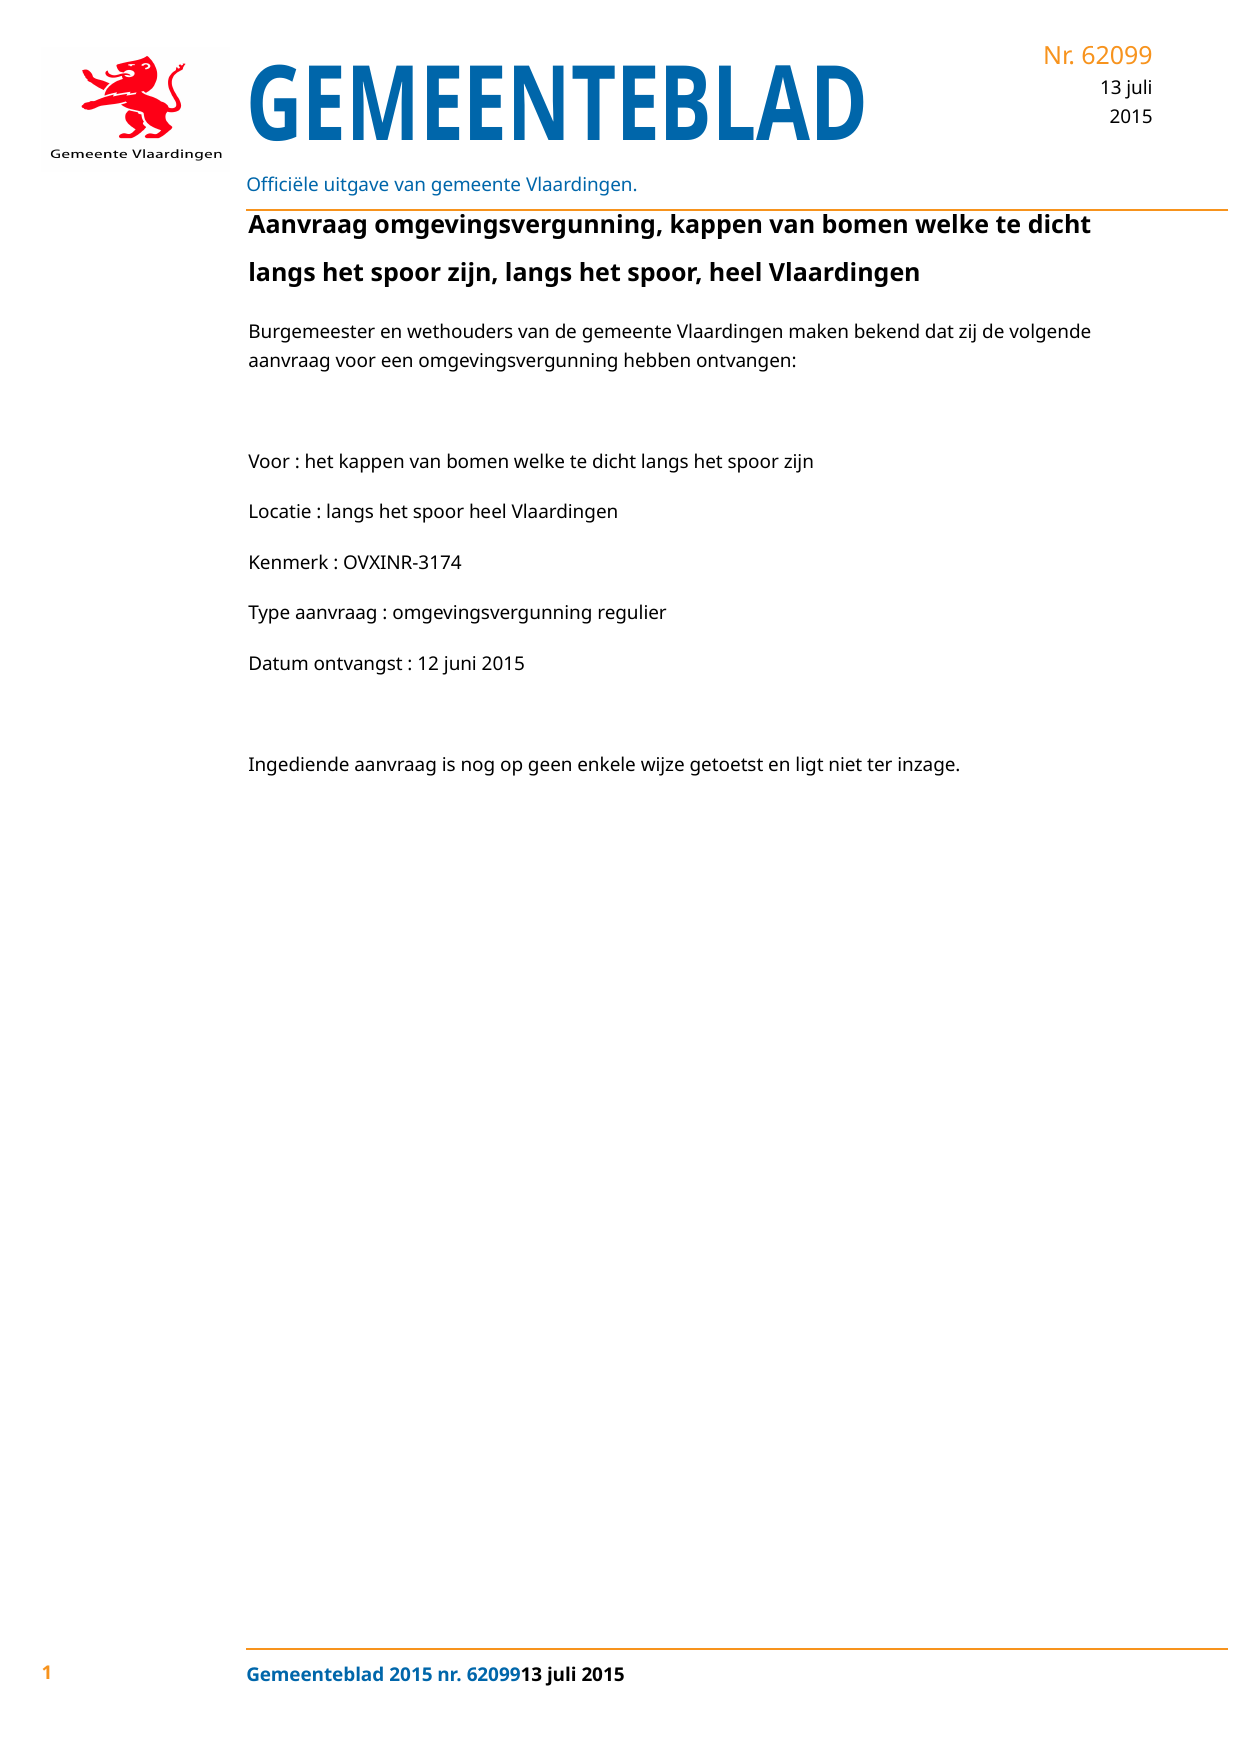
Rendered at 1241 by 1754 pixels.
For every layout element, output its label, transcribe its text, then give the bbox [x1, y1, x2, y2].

text Type aanvraag : omgevingsvergunning regulier [248, 599, 1152, 625]
text Burgemeester en wethouders van de gemeente Vlaardingen maken bekend dat zij de volgende aanvraag voor een omgevingsvergunning hebben ontvangen: [248, 318, 1152, 373]
text Datum ontvangst : 12 juni 2015 [248, 650, 1152, 676]
text Kenmerk : OVXINR-3174 [248, 549, 1152, 575]
text Voor : het kappen van bomen welke te dicht langs het spoor zijn [248, 448, 1152, 474]
text Ingediende aanvraag is nog op geen enkele wijze getoetst en ligt niet ter inzage. [248, 751, 1152, 777]
text Aanvraag omgevingsvergunning, kappen van bomen welke te dicht langs het spoor zijn, langs het spoor, heel Vlaardingen [248, 211, 1152, 288]
text Locatie : langs het spoor heel Vlaardingen [248, 499, 1152, 524]
picture [41, 47, 231, 172]
